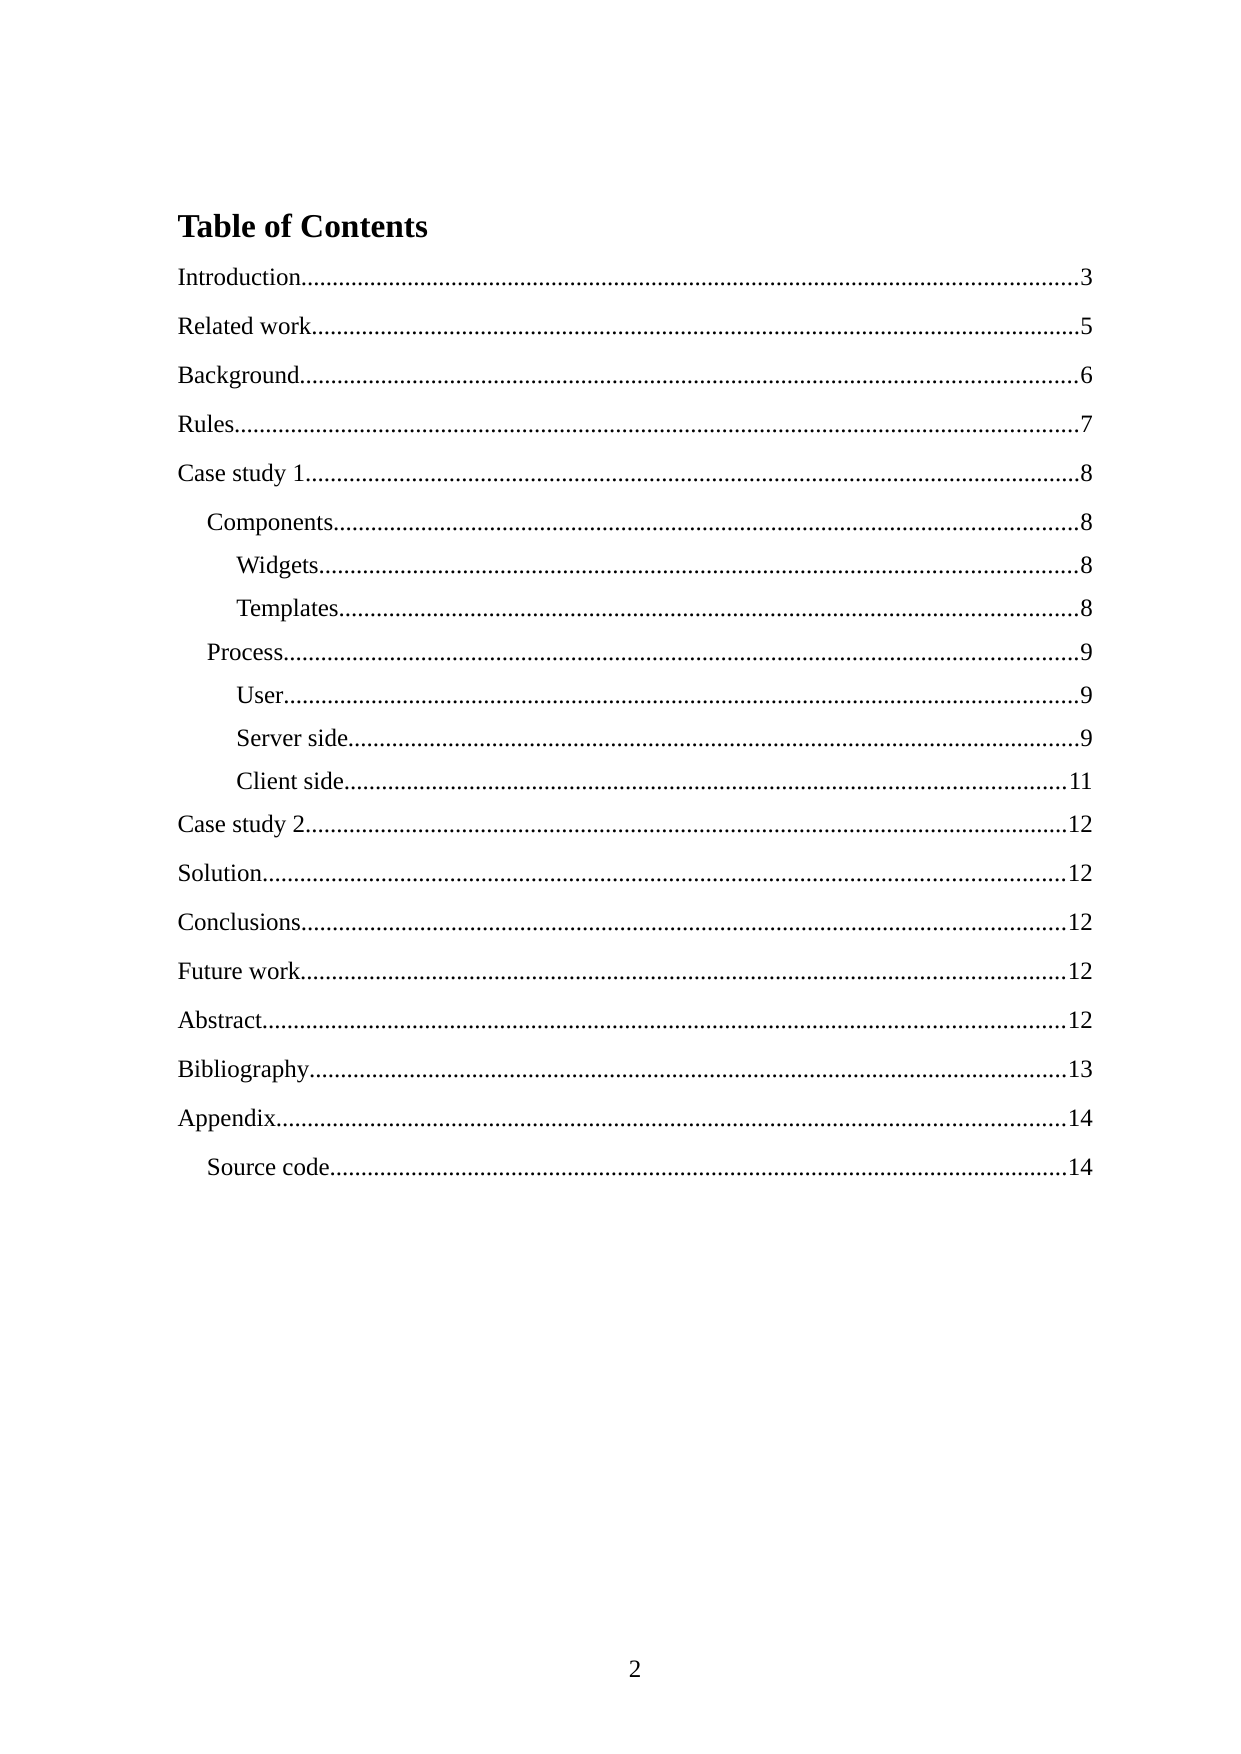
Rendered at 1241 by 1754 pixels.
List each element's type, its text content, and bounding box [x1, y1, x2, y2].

text Introduction 3 [177, 262, 1093, 291]
text Solution 12 [177, 858, 1093, 887]
text Client side 11 [236, 766, 1093, 795]
text Widgets 8 [236, 550, 1093, 579]
text Templates 8 [236, 593, 1093, 622]
text Related work 5 [177, 311, 1093, 340]
subtitle Table of Contents [177, 206, 1093, 244]
text Case study 2 12 [177, 809, 1093, 838]
text User 9 [236, 680, 1093, 708]
text Case study 1 8 [177, 458, 1093, 487]
text Conclusions 12 [177, 907, 1093, 936]
text Process 9 [207, 637, 1093, 665]
text Bibliography 13 [177, 1054, 1093, 1083]
text Server side 9 [236, 723, 1093, 752]
text Components 8 [207, 507, 1093, 536]
text Background 6 [177, 360, 1093, 389]
text Abstract 12 [177, 1005, 1093, 1034]
text Source code 14 [207, 1152, 1093, 1181]
text Appendix 14 [177, 1103, 1093, 1132]
text Rules 7 [177, 409, 1093, 438]
text Future work 12 [177, 956, 1093, 985]
